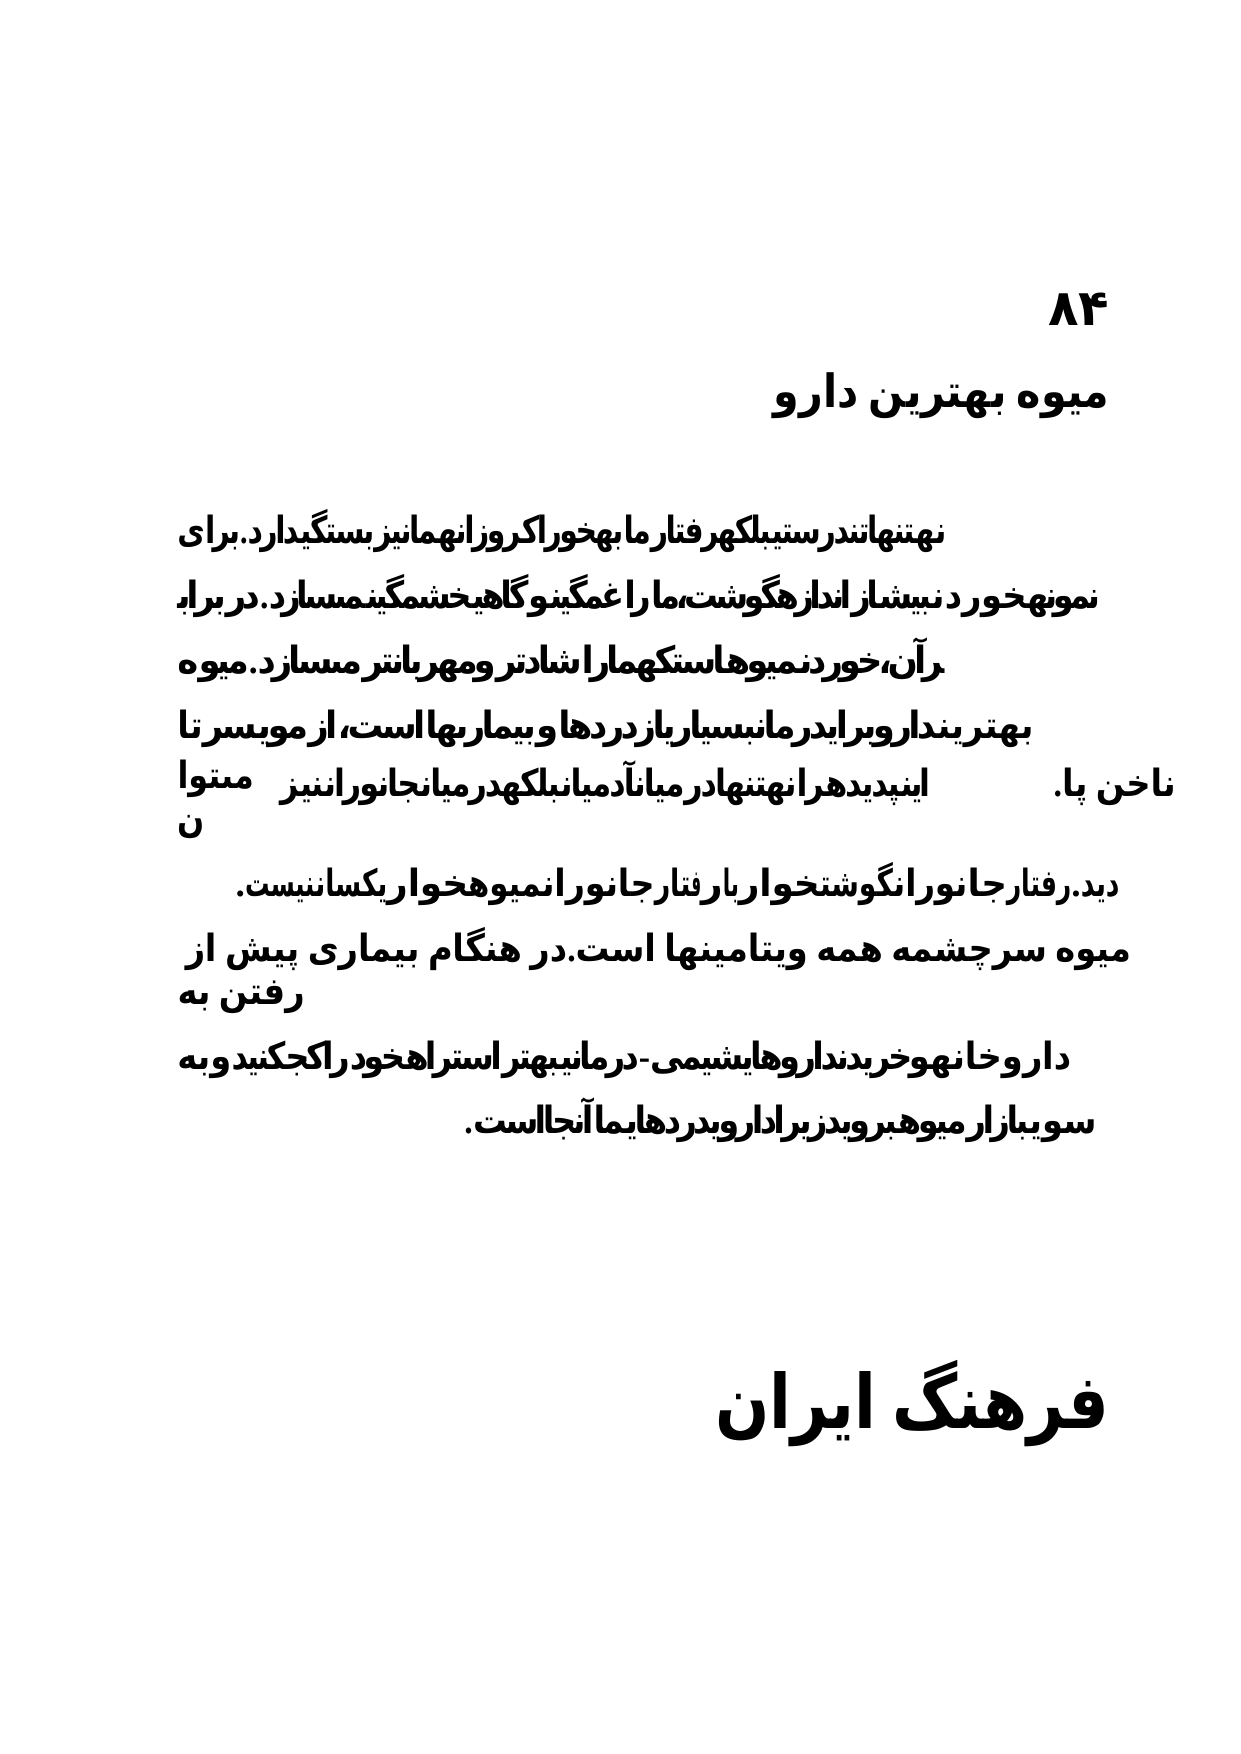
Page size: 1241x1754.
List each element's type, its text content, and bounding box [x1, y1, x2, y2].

text سویبازارميوهبرويدزيرادارویدردھایماآنجااست. [464, 1099, 1201, 1142]
text ناخن پا. [1053, 762, 1201, 805]
text نمونهخوردنبيشازاندازهگوشت،ماراغمگينوگاھیخشمگينمىسازد.دربرابرآن،خوردنميوهاستکهماراشادترومھربانترمىسازد.ميوه [177, 574, 1152, 682]
text داروخانهوخريدنداروھایشيمی-درمانیبھتراستراهخودراکجکنيدوبه [177, 1034, 1201, 1077]
text بھترينداروبرایدرمانبسياریازدردھاوبيمارىھااست،ازمویسرتا [177, 703, 1201, 746]
text ديد.رفتارجانورانگوشتخواربارفتارجانورانميوهخواريکساننيست. [235, 862, 1201, 905]
text اينپديدهرانهتنھادرميانآدميانبلکهدرميانجانوراننيز [280, 762, 1043, 805]
text نهتنھاتندرستیبلکهرفتارمابهخوراکروزانهمانيزبستگیدارد.برای [177, 509, 1201, 552]
subtitle فرھنگ ايران [220, 1358, 1109, 1445]
subtitle ٨۴ [220, 278, 1109, 336]
subtitle ميوه بھترين دارو [220, 365, 1109, 418]
text مىتوان [177, 754, 269, 840]
text ميوه سرچشمه ھمه ويتامينھا است.در ھنگام بيماری پيش از رفتن به [177, 926, 1201, 1013]
